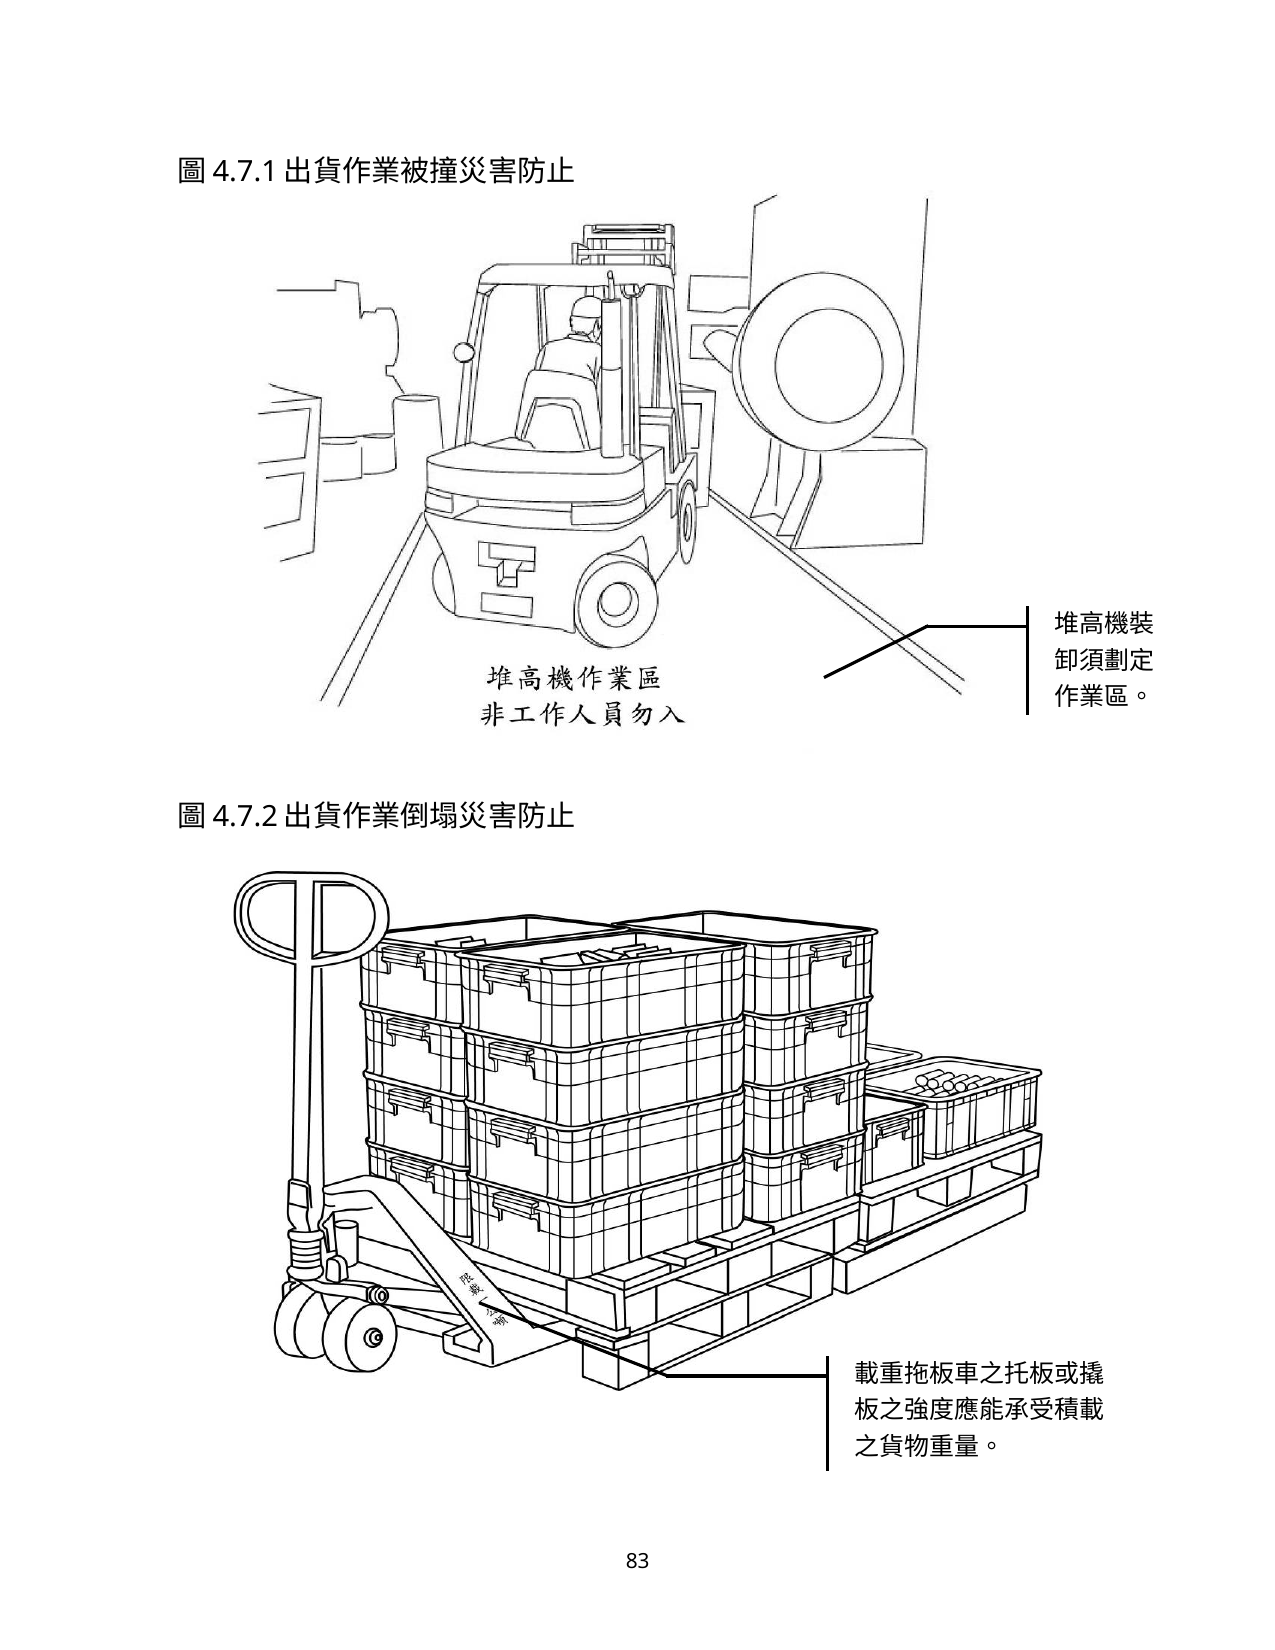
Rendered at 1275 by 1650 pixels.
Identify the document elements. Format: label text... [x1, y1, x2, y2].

text 圖4.7.1出貨作業被撞災害防止 [177, 148, 1098, 190]
picture [233, 871, 1043, 1391]
picture [177, 190, 1028, 758]
text 圖4.7.2出貨作業倒塌災害防止 [177, 792, 1098, 834]
